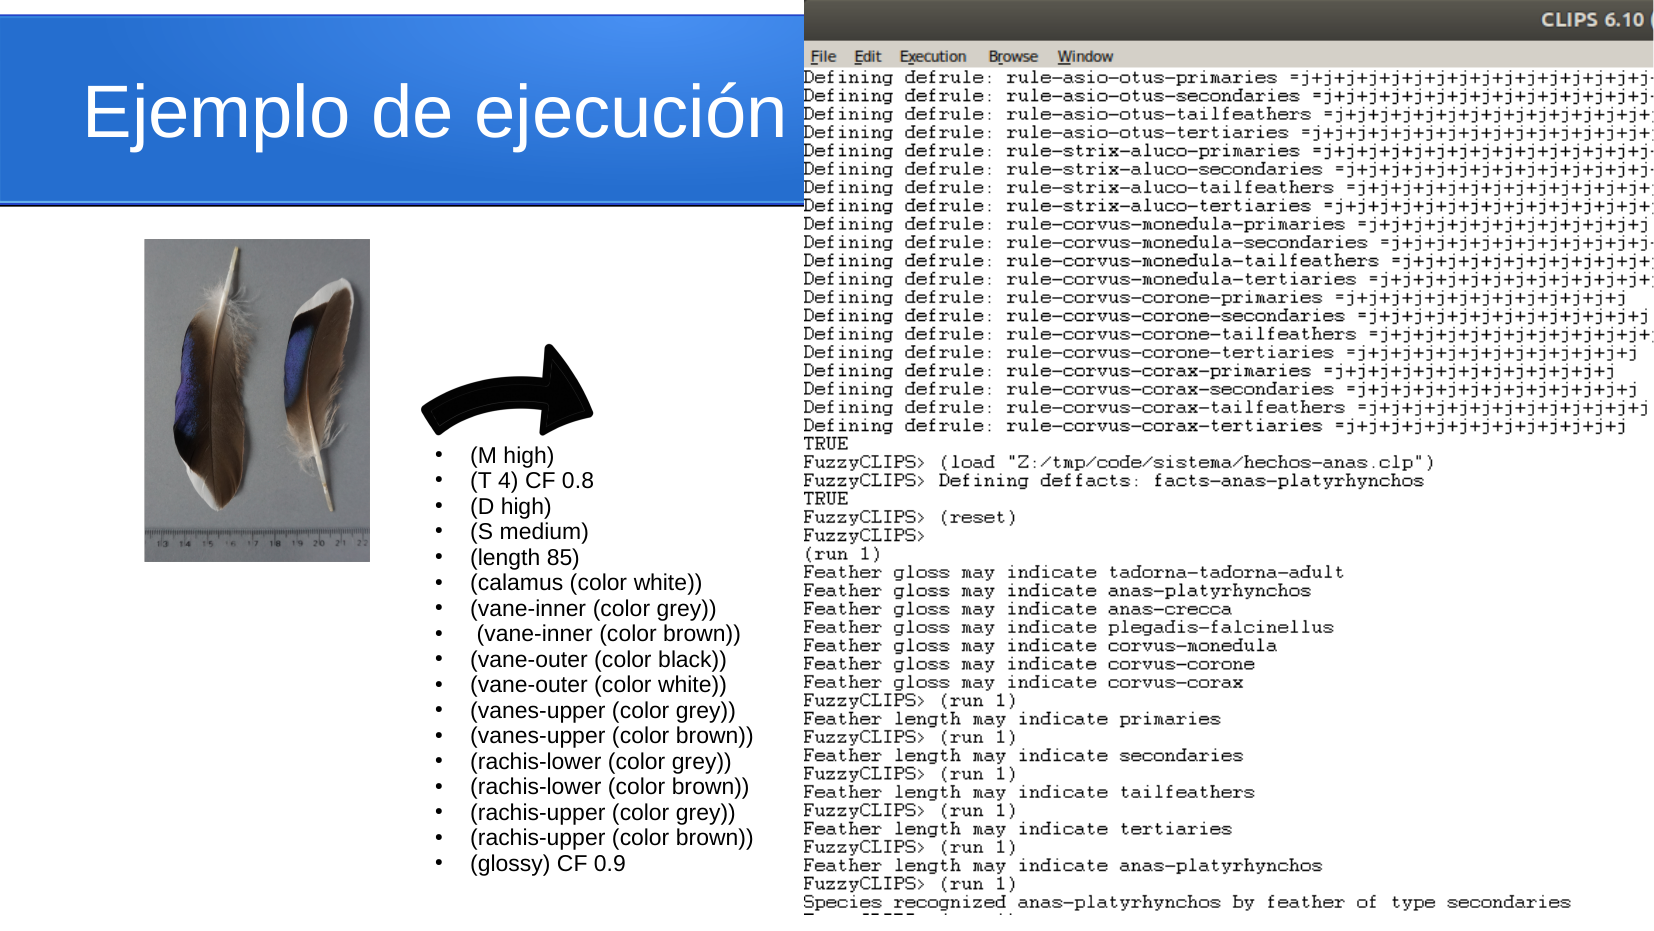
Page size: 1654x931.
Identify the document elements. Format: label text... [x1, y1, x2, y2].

title Ejemplo de ejecución [82, 35, 804, 189]
picture [804, 0, 1654, 916]
text_box (M high) (T 4) CF 0.8 (D high) (S medium) (length 85) (calamus (color white)) (vane-inner (color grey)) (vane-inner (color brown)) (vane-outer (color black)) (vane-outer (color white)) (vanes-upper (color grey)) (vanes-upper (color brown)) (rachis-lower (color grey)) (rachis-lower (color brown)) (rachis-upper (color grey)) (rachis-upper (color brown)) (glossy) CF 0.9 [420, 435, 856, 901]
picture [105, 209, 625, 600]
